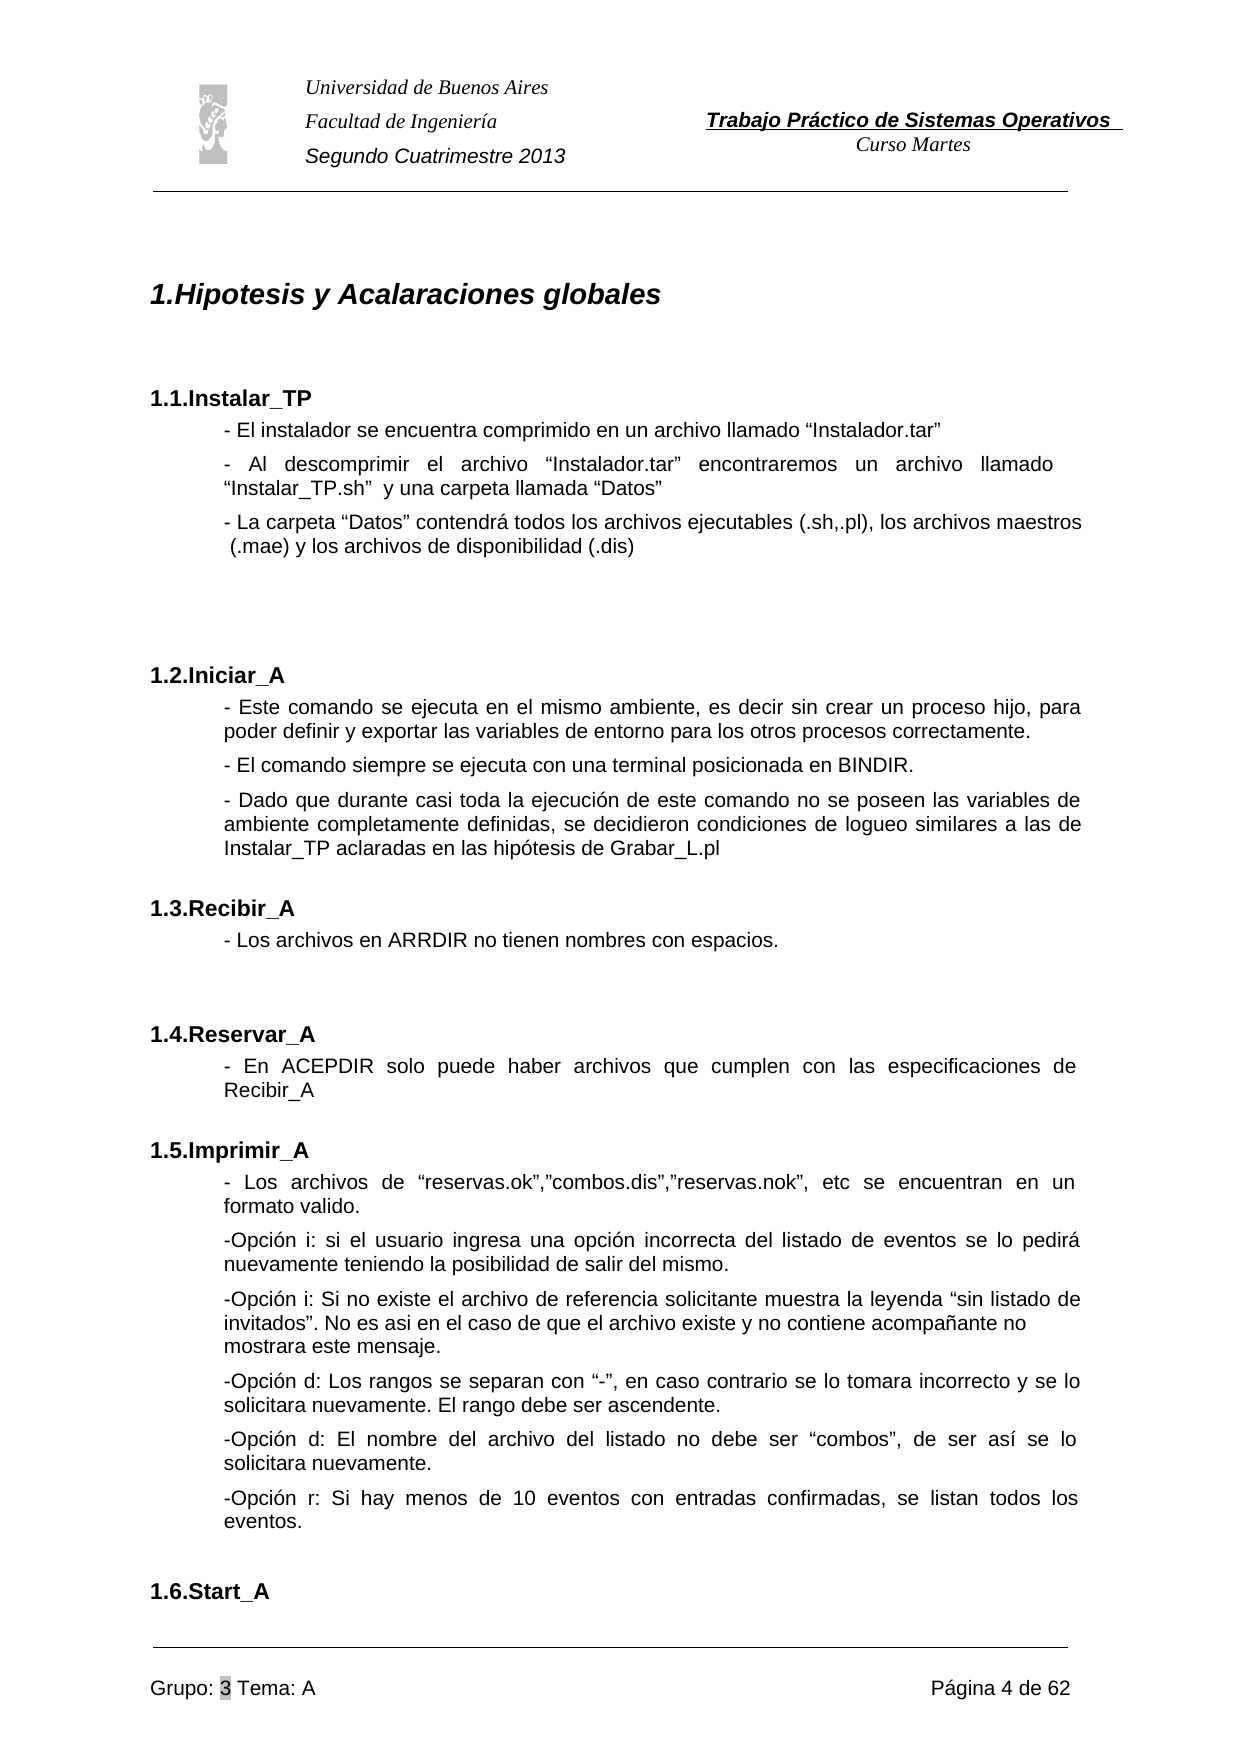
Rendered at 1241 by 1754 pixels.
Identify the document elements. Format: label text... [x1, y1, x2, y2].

text 1.6.Start_A [150, 1578, 1090, 1604]
text - En ACEPDIR solo puede haber archivos que cumplen con las especificaciones de Recibir_A [150, 1054, 1090, 1102]
text - Los archivos en ARRDIR no tienen nombres con espacios. [150, 927, 1090, 951]
subtitle 1.3.Recibir_A [150, 895, 1090, 921]
text - La carpeta “Datos” contendrá todos los archivos ejecutables (.sh,.pl), los archivos maestros (.mae) y los archivos de disponibilidad (.dis) [150, 510, 1090, 558]
text -Opción i: si el usuario ingresa una opción incorrecta del listado de eventos se lo pedirá nuevamente teniendo la posibilidad de salir del mismo. [150, 1228, 1090, 1276]
text -Opción i: Si no existe el archivo de referencia solicitante muestra la leyenda “sin listado de invitados”. No es asi en el caso de que el archivo existe y no contiene acompañante no mostrara este mensaje. [150, 1286, 1090, 1358]
text - Los archivos de “reservas.ok”,”combos.dis”,”reservas.nok”, etc se encuentran en un formato valido. [150, 1170, 1090, 1218]
text - El instalador se encuentra comprimido en un archivo llamado “Instalador.tar” [150, 417, 1090, 441]
subtitle 1.1.Instalar_TP [150, 385, 1090, 411]
subtitle 1.Hipotesis y Acalaraciones globales [150, 277, 1090, 310]
text -Opción d: El nombre del archivo del listado no debe ser “combos”, de ser así se lo solicitara nuevamente. [150, 1427, 1090, 1475]
subtitle 1.4.Reservar_A [150, 1021, 1090, 1048]
subtitle 1.2.Iniciar_A [150, 662, 1090, 689]
text - Este comando se ejecuta en el mismo ambiente, es decir sin crear un proceso hijo, para poder definir y exportar las variables de entorno para los otros procesos correctamente. [150, 695, 1090, 743]
text - Al descomprimir el archivo “Instalador.tar” encontraremos un archivo llamado “Instalar_TP.sh” y una carpeta llamada “Datos” [150, 452, 1090, 500]
picture [198, 82, 231, 166]
text - Dado que durante casi toda la ejecución de este comando no se poseen las variables de ambiente completamente definidas, se decidieron condiciones de logueo similares a las de Instalar_TP aclaradas en las hipótesis de Grabar_L.pl [150, 788, 1090, 859]
text -Opción r: Si hay menos de 10 eventos con entradas confirmadas, se listan todos los eventos. [150, 1485, 1090, 1533]
subtitle 1.5.Imprimir_A [150, 1137, 1090, 1163]
text -Opción d: Los rangos se separan con “-”, en caso contrario se lo tomara incorrecto y se lo solicitara nuevamente. El rango debe ser ascendente. [150, 1369, 1090, 1417]
text - El comando siempre se ejecuta con una terminal posicionada en BINDIR. [150, 753, 1090, 777]
